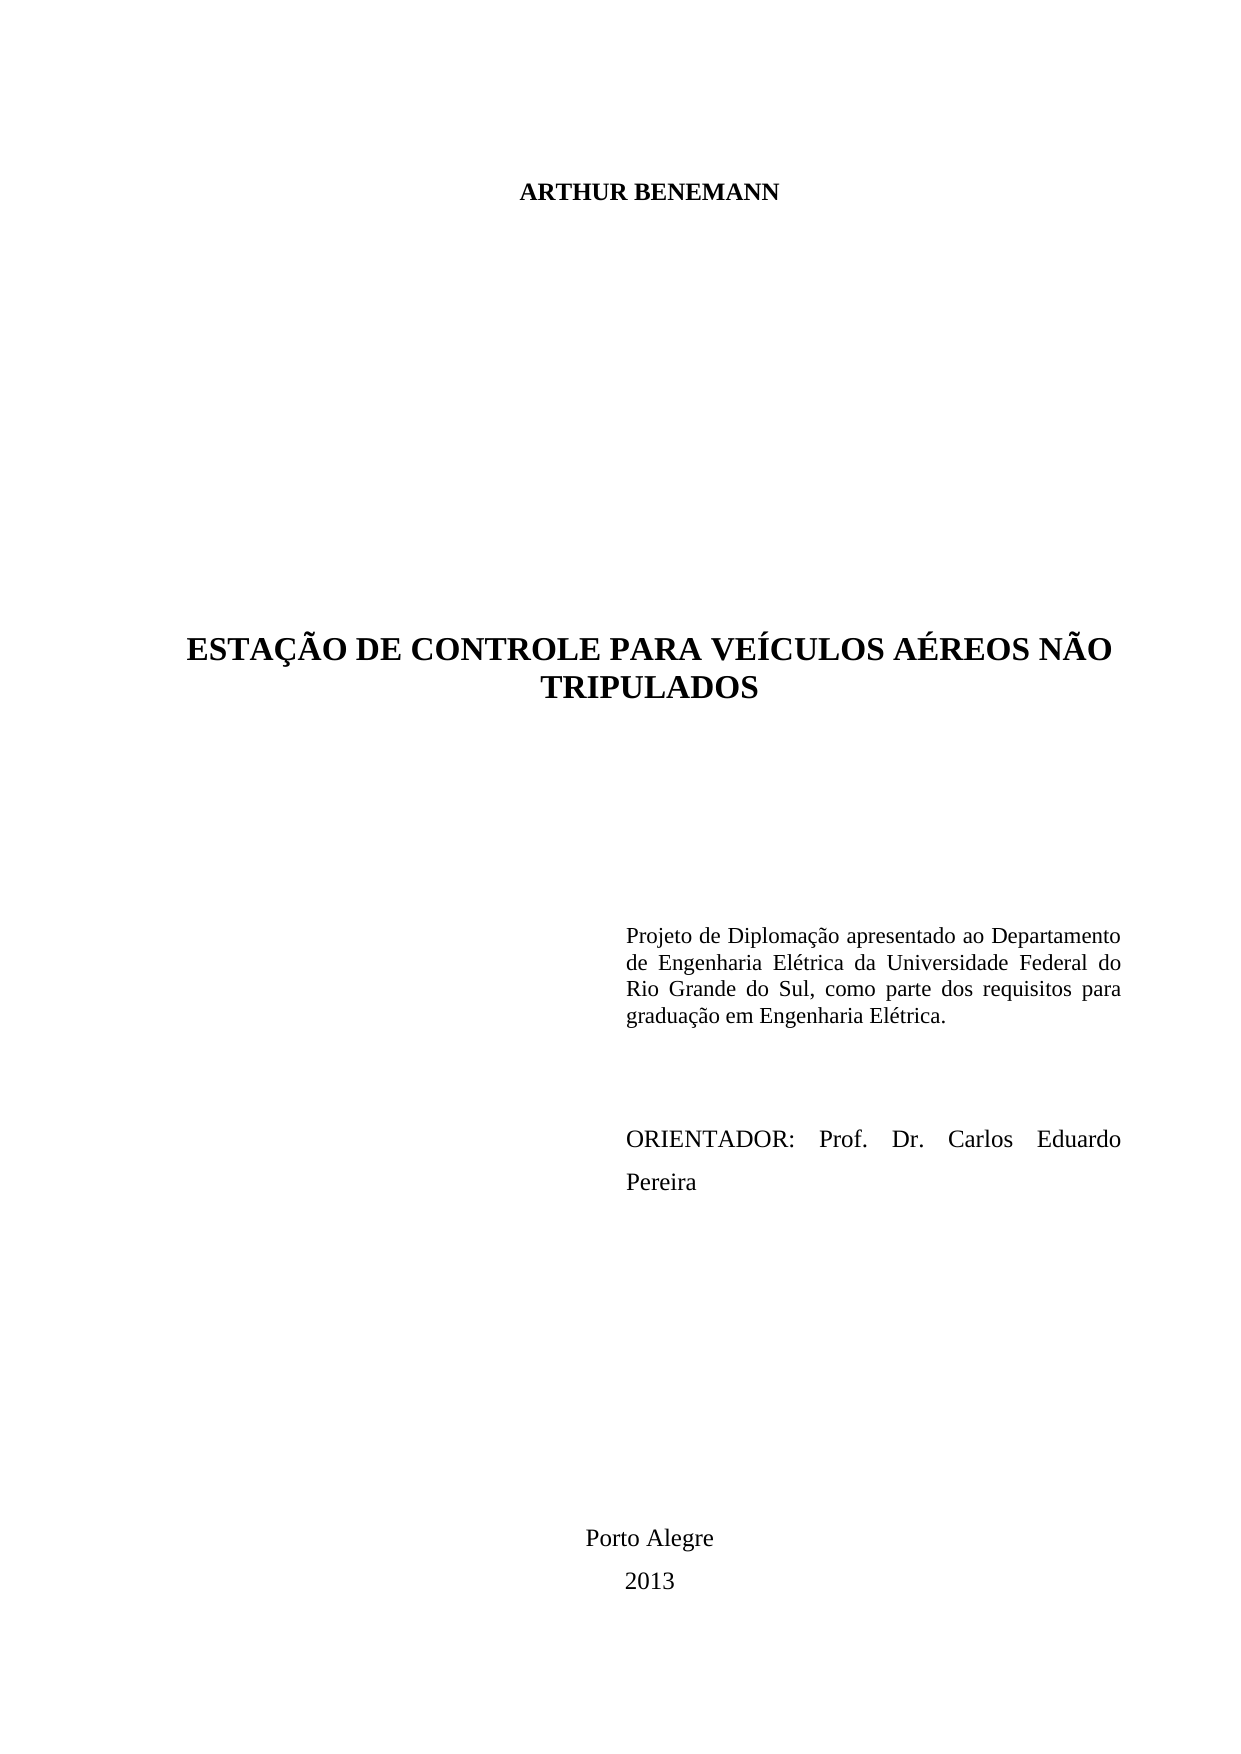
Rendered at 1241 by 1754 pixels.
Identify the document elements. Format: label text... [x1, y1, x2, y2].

text ESTAÇÃO DE CONTROLE PARA Veículos Aéreos NÃO TRIPULADOS [177, 629, 1122, 706]
text ORIENTADOR: Prof. Dr. Carlos Eduardo Pereira [626, 1124, 1122, 1196]
text Porto Alegre [177, 1523, 1122, 1552]
text 2013 [177, 1566, 1122, 1595]
text Projeto de Diplomação apresentado ao Departamento de Engenharia Elétrica da Universidade Federal do Rio Grande do Sul, como parte dos requisitos para graduação em Engenharia Elétrica. [626, 898, 1122, 1028]
text ARTHUR BENEMANN [177, 177, 1122, 206]
